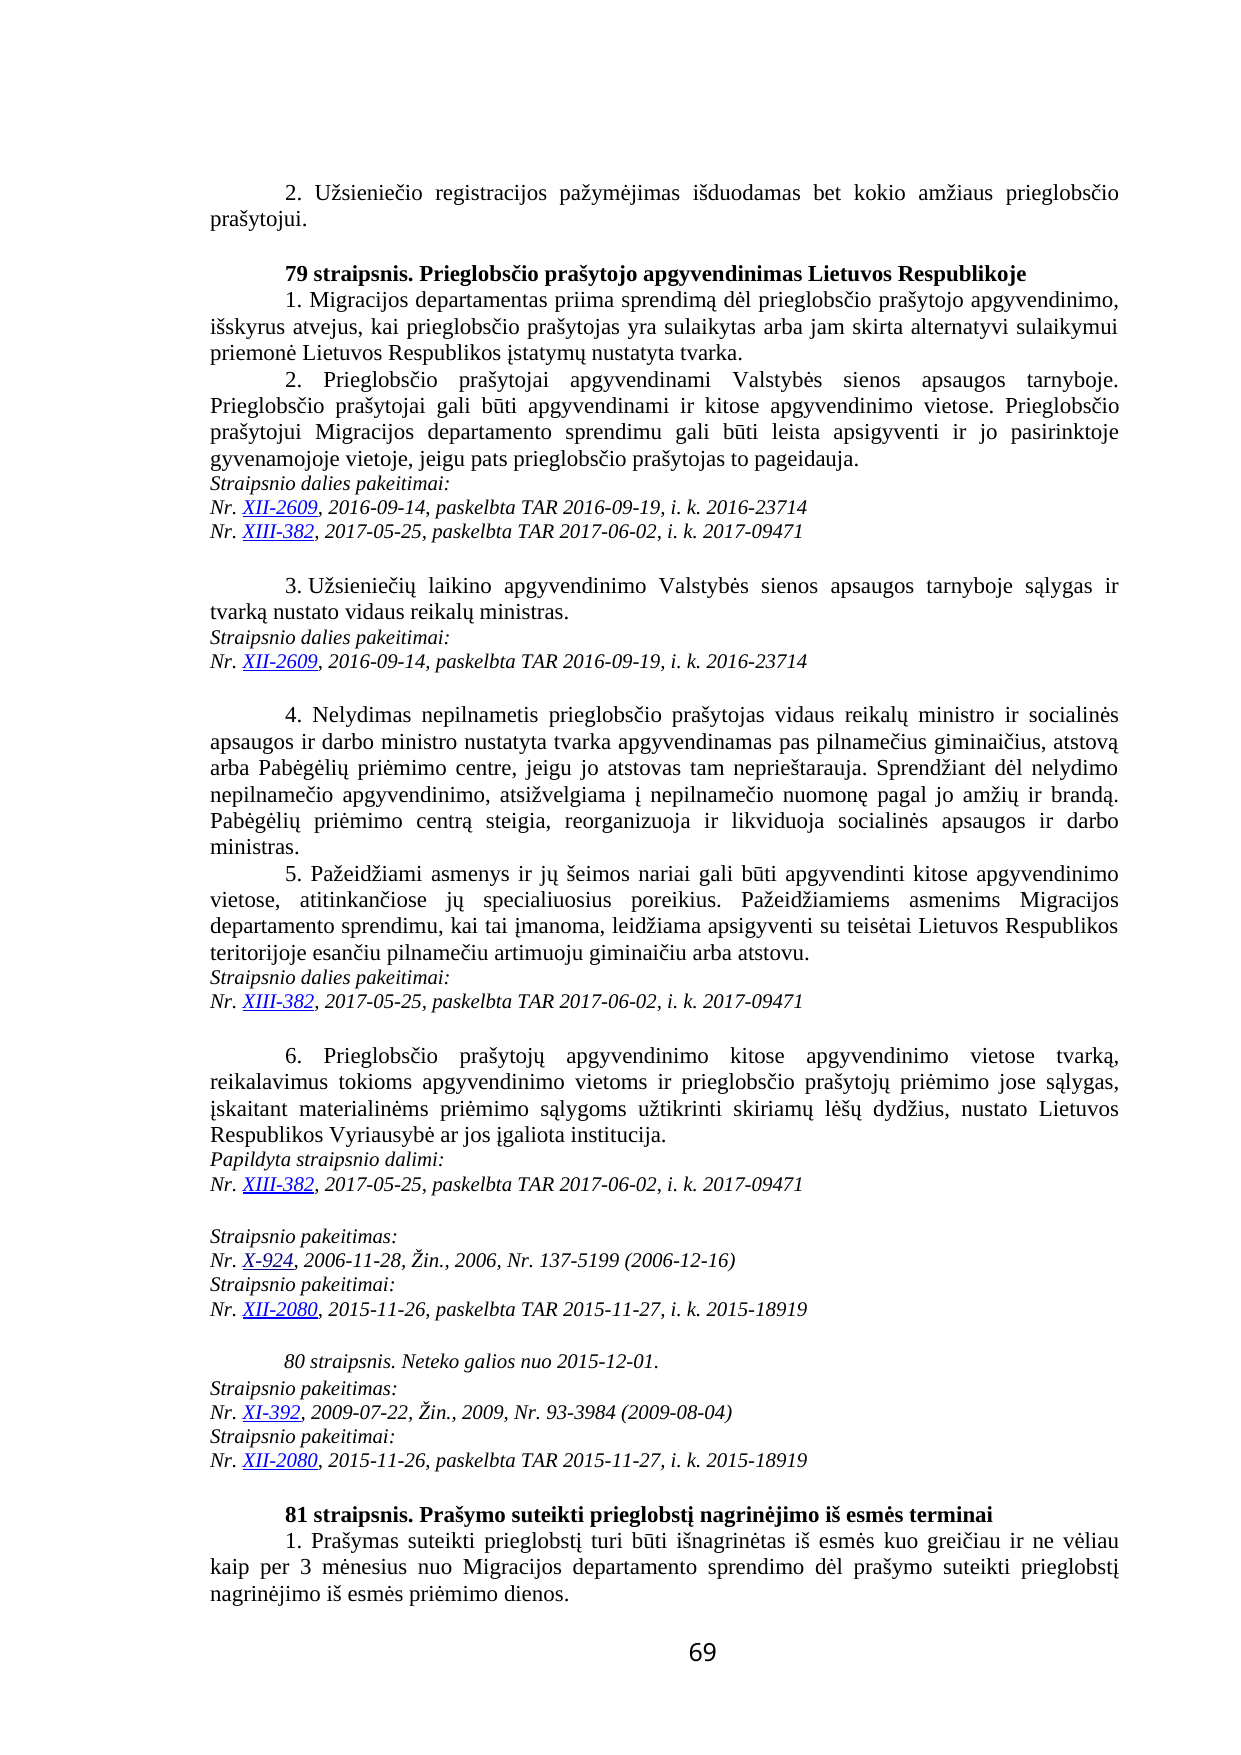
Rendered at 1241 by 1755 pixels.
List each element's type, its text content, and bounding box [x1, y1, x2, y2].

text Nr. XIII-382, 2017-05-25, paskelbta TAR 2017-06-02, i. k. 2017-09471 [210, 989, 1120, 1013]
text 4. Nelydimas nepilnametis prieglobsčio prašytojas vidaus reikalų ministro ir socialinės apsaugos ir darbo ministro nustatyta tvarka apgyvendinamas pas pilnamečius giminaičius, atstovą arba Pabėgėlių priėmimo centre, jeigu jo atstovas tam neprieštarauja. Sprendžiant dėl nelydimo nepilnamečio apgyvendinimo, atsižvelgiama į nepilnamečio nuomonę pagal jo amžių ir brandą. Pabėgėlių priėmimo centrą steigia, reorganizuoja ir likviduoja socialinės apsaugos ir darbo ministras. [210, 702, 1120, 860]
text 6. Prieglobsčio prašytojų apgyvendinimo kitose apgyvendinimo vietose tvarką, reikalavimus tokioms apgyvendinimo vietoms ir prieglobsčio prašytojų priėmimo jose sąlygas, įskaitant materialinėms priėmimo sąlygoms užtikrinti skiriamų lėšų dydžius, nustato Lietuvos Respublikos Vyriausybė ar jos įgaliota institucija. [210, 1042, 1120, 1147]
text Nr. XIII-382, 2017-05-25, paskelbta TAR 2017-06-02, i. k. 2017-09471 [210, 1171, 1120, 1196]
text Straipsnio pakeitimai: [210, 1424, 1120, 1448]
text Nr. XII-2080, 2015-11-26, paskelbta TAR 2015-11-27, i. k. 2015-18919 [210, 1448, 1120, 1472]
text 2. Prieglobsčio prašytojai apgyvendinami Valstybės sienos apsaugos tarnyboje. Prieglobsčio prašytojai gali būti apgyvendinami ir kitose apgyvendinimo vietose. Prieglobsčio prašytojui Migracijos departamento sprendimu gali būti leista apsigyventi ir jo pasirinktoje gyvenamojoje vietoje, jeigu pats prieglobsčio prašytojas to pageidauja. [210, 366, 1120, 471]
text Straipsnio pakeitimai: [210, 1272, 1120, 1296]
text Straipsnio pakeitimas: [210, 1224, 1120, 1248]
text Nr. XII-2609, 2016-09-14, paskelbta TAR 2016-09-19, i. k. 2016-23714 [210, 649, 1120, 673]
text Straipsnio dalies pakeitimai: [210, 471, 1120, 495]
text Papildyta straipsnio dalimi: [210, 1147, 1120, 1171]
text 2. Užsieniečio registracijos pažymėjimas išduodamas bet kokio amžiaus prieglobsčio prašytojui. [210, 179, 1120, 231]
text Straipsnio dalies pakeitimai: [210, 625, 1120, 649]
text Nr. XII-2609, 2016-09-14, paskelbta TAR 2016-09-19, i. k. 2016-23714 [210, 495, 1120, 519]
text 1. Migracijos departamentas priima sprendimą dėl prieglobsčio prašytojo apgyvendinimo, išskyrus atvejus, kai prieglobsčio prašytojas yra sulaikytas arba jam skirta alternatyvi sulaikymui priemonė Lietuvos Respublikos įstatymų nustatyta tvarka. [210, 287, 1120, 366]
text 3. Užsieniečių laikino apgyvendinimo Valstybės sienos apsaugos tarnyboje sąlygas ir tvarką nustato vidaus reikalų ministras. [210, 572, 1120, 625]
text Nr. X-924, 2006-11-28, Žin., 2006, Nr. 137-5199 (2006-12-16) [210, 1248, 1120, 1272]
text Straipsnio pakeitimas: [210, 1376, 1120, 1400]
text 81 straipsnis. Prašymo suteikti prieglobstį nagrinėjimo iš esmės terminai [210, 1501, 1120, 1527]
text 79 straipsnis. Prieglobsčio prašytojo apgyvendinimas Lietuvos Respublikoje [210, 260, 1120, 287]
text Nr. XII-2080, 2015-11-26, paskelbta TAR 2015-11-27, i. k. 2015-18919 [210, 1296, 1120, 1321]
text 1. Prašymas suteikti prieglobstį turi būti išnagrinėtas iš esmės kuo greičiau ir ne vėliau kaip per 3 mėnesius nuo Migracijos departamento sprendimo dėl prašymo suteikti prieglobstį nagrinėjimo iš esmės priėmimo dienos. [210, 1527, 1120, 1606]
text Nr. XIII-382, 2017-05-25, paskelbta TAR 2017-06-02, i. k. 2017-09471 [210, 519, 1120, 543]
text Straipsnio dalies pakeitimai: [210, 965, 1120, 989]
text Nr. XI-392, 2009-07-22, Žin., 2009, Nr. 93-3984 (2009-08-04) [210, 1400, 1120, 1424]
text 5. Pažeidžiami asmenys ir jų šeimos nariai gali būti apgyvendinti kitose apgyvendinimo vietose, atitinkančiose jų specialiuosius poreikius. Pažeidžiamiems asmenims Migracijos departamento sprendimu, kai tai įmanoma, leidžiama apsigyventi su teisėtai Lietuvos Respublikos teritorijoje esančiu pilnamečiu artimuoju giminaičiu arba atstovu. [210, 860, 1120, 965]
text 80 straipsnis. Neteko galios nuo 2015-12-01. [284, 1349, 1120, 1373]
